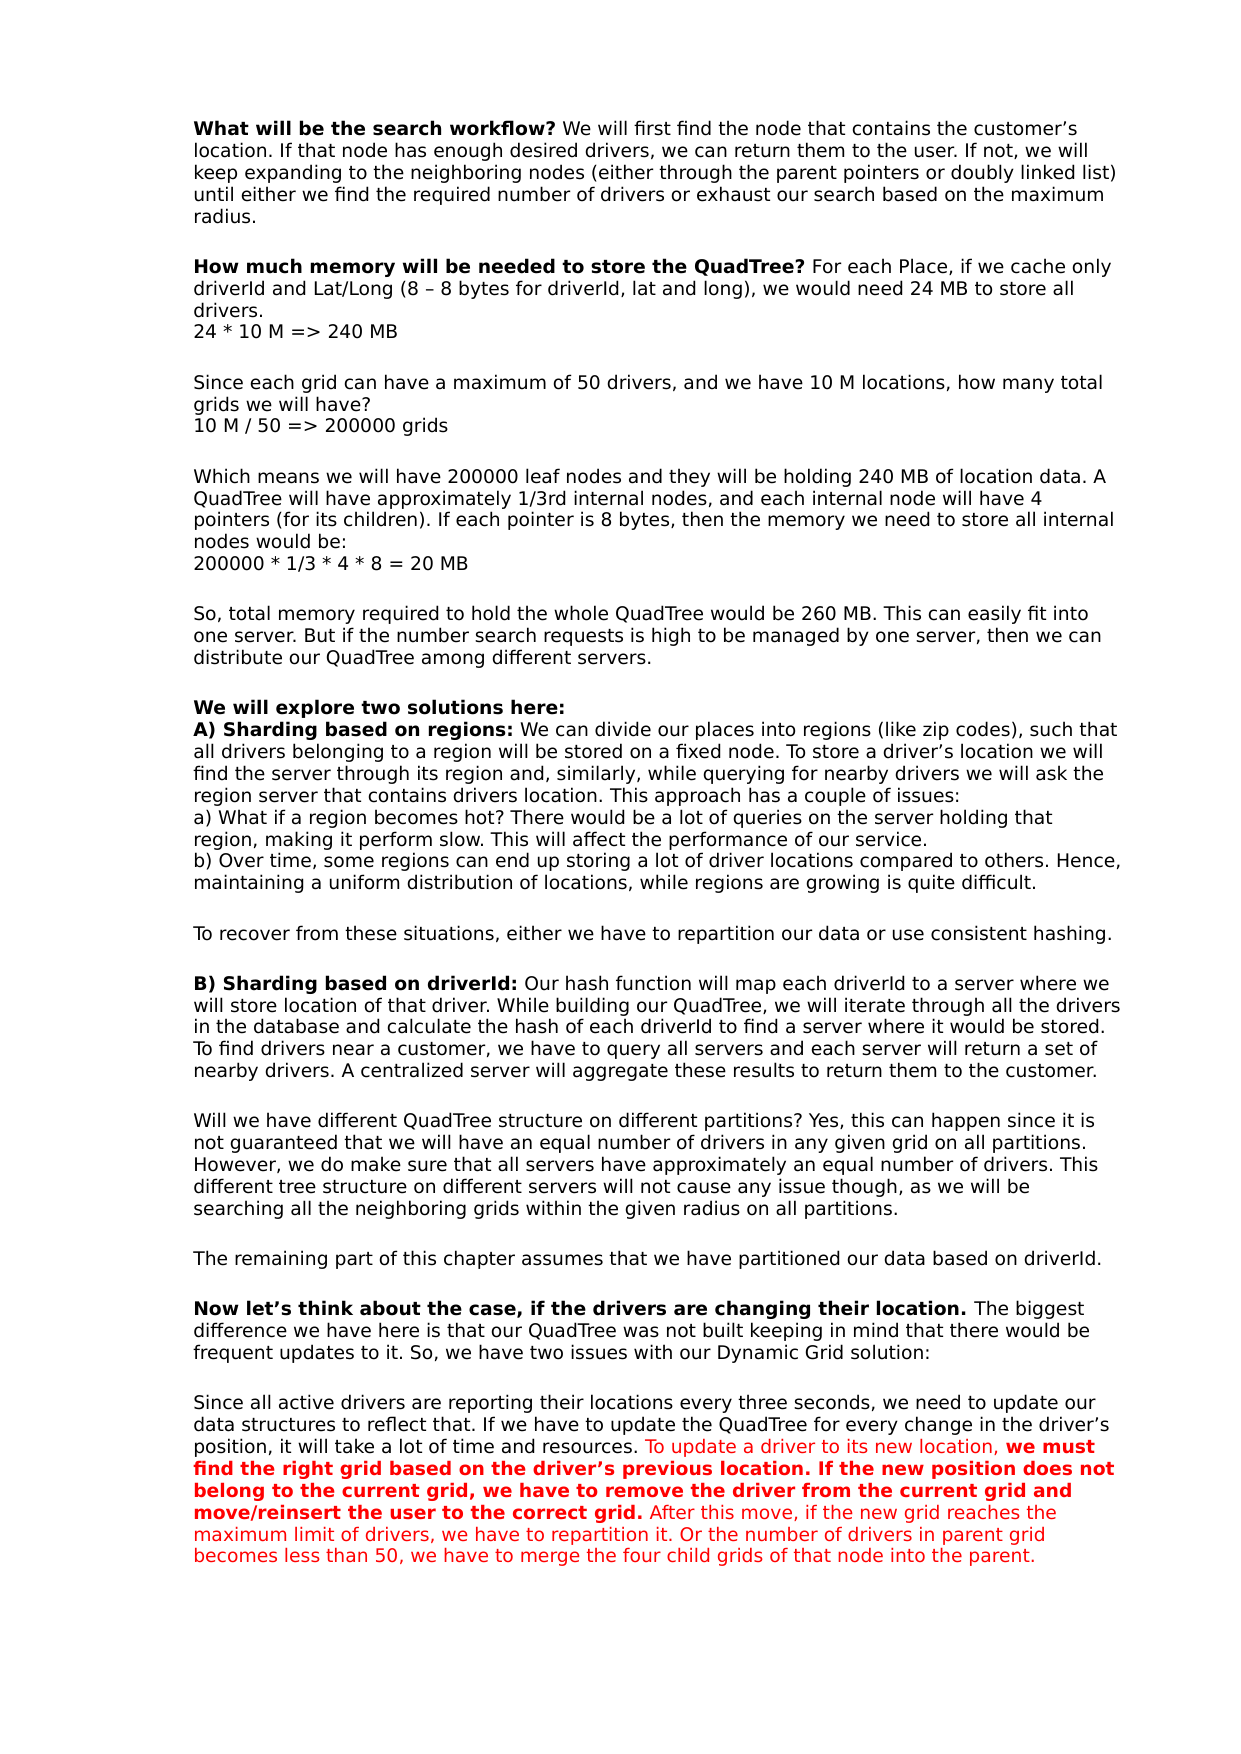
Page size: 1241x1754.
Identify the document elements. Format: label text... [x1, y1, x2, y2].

list Since all active drivers are reporting their locations every three seconds, we need to update our data structures to reflect that. If we have to update the QuadTree for every change in the driver’s position, it will take a lot of time and resources. To update a driver to its new location, we must find the right grid based on the driver’s previous location. If the new position does not belong to the current grid, we have to remove the driver from the current grid and move/reinsert the user to the correct grid. After this move, if the new grid reaches the maximum limit of drivers, we have to repartition it. Or the number of drivers in parent grid becomes less than 50, we have to merge the four child grids of that node into the parent. [156, 1392, 1122, 1567]
list a) What if a region becomes hot? There would be a lot of queries on the server holding that region, making it perform slow. This will affect the performance of our service. [156, 807, 1122, 850]
list The remaining part of this chapter assumes that we have partitioned our data based on driverId. [156, 1248, 1122, 1270]
list b) Over time, some regions can end up storing a lot of driver locations compared to others. Hence, maintaining a uniform distribution of locations, while regions are growing is quite difficult. [156, 850, 1122, 894]
list How much memory will be needed to store the QuadTree? For each Place, if we cache only driverId and Lat/Long (8 – 8 bytes for driverId, lat and long), we would need 24 MB to store all drivers. [156, 256, 1122, 321]
list Which means we will have 200000 leaf nodes and they will be holding 240 MB of location data. A QuadTree will have approximately 1/3rd internal nodes, and each internal node will have 4 pointers (for its children). If each pointer is 8 bytes, then the memory we need to store all internal nodes would be: [156, 466, 1122, 553]
list Will we have different QuadTree structure on different partitions? Yes, this can happen since it is not guaranteed that we will have an equal number of drivers in any given grid on all partitions. However, we do make sure that all servers have approximately an equal number of drivers. This different tree structure on different servers will not cause any issue though, as we will be searching all the neighboring grids within the given radius on all partitions. [156, 1110, 1122, 1220]
list We will explore two solutions here: [156, 697, 1122, 719]
list 10 M / 50 => 200000 grids [156, 415, 1122, 437]
list A) Sharding based on regions: We can divide our places into regions (like zip codes), such that all drivers belonging to a region will be stored on a fixed node. To store a driver’s location we will find the server through its region and, similarly, while querying for nearby drivers we will ask the region server that contains drivers location. This approach has a couple of issues: [156, 719, 1122, 807]
list Now let’s think about the case, if the drivers are changing their location. The biggest difference we have here is that our QuadTree was not built keeping in mind that there would be frequent updates to it. So, we have two issues with our Dynamic Grid solution: [156, 1298, 1122, 1364]
list So, total memory required to hold the whole QuadTree would be 260 MB. This can easily fit into one server. But if the number search requests is high to be managed by one server, then we can distribute our QuadTree among different servers. [156, 603, 1122, 669]
list 24 * 10 M => 240 MB [156, 321, 1122, 343]
list To recover from these situations, either we have to repartition our data or use consistent hashing. [156, 922, 1122, 944]
list Since each grid can have a maximum of 50 drivers, and we have 10 M locations, how many total grids we will have? [156, 372, 1122, 415]
list B) Sharding based on driverId: Our hash function will map each driverId to a server where we will store location of that driver. While building our QuadTree, we will iterate through all the drivers in the database and calculate the hash of each driverId to find a server where it would be stored. To find drivers near a customer, we have to query all servers and each server will return a set of nearby drivers. A centralized server will aggregate these results to return them to the customer. [156, 973, 1122, 1082]
list 200000 * 1/3 * 4 * 8 = 20 MB [156, 553, 1122, 575]
list What will be the search workflow? We will first find the node that contains the customer’s location. If that node has enough desired drivers, we can return them to the user. If not, we will keep expanding to the neighboring nodes (either through the parent pointers or doubly linked list) until either we find the required number of drivers or exhaust our search based on the maximum radius. [156, 118, 1122, 227]
